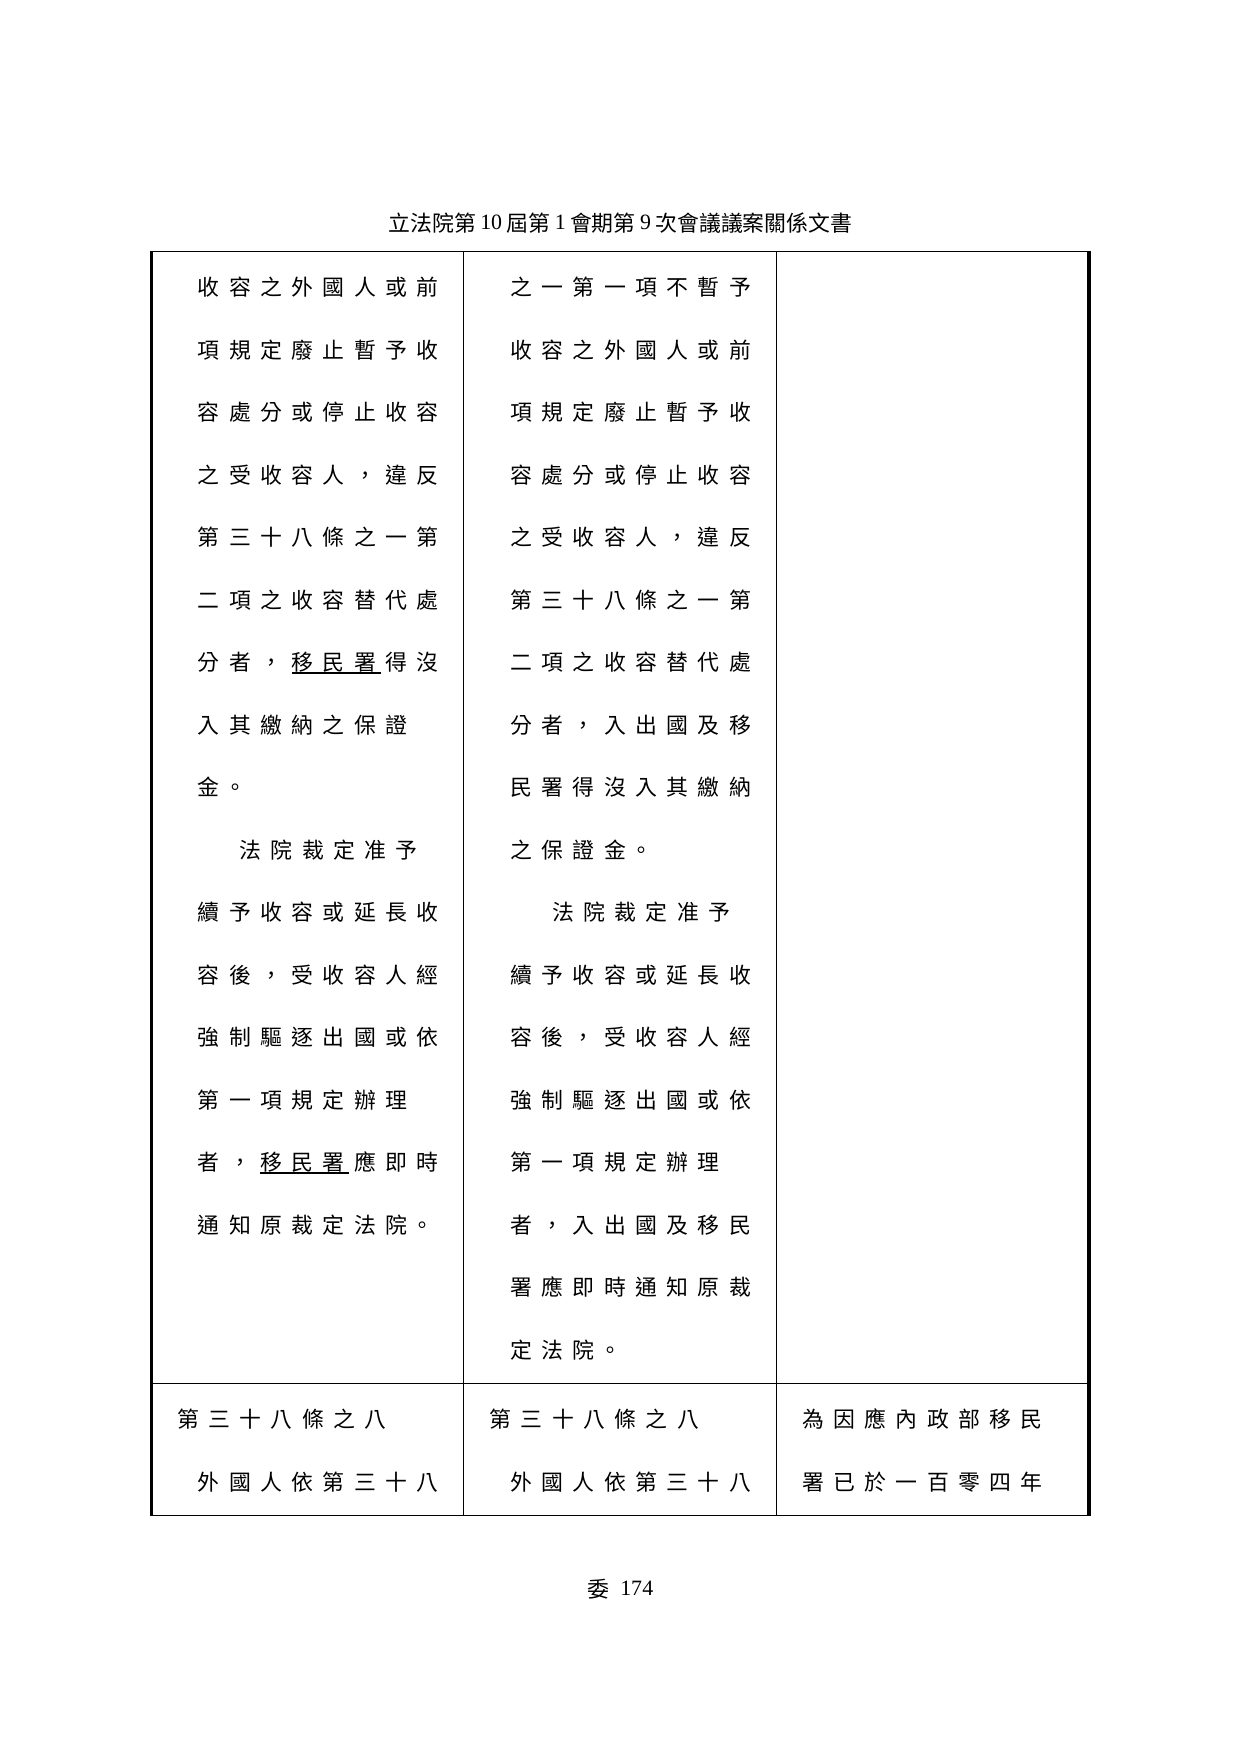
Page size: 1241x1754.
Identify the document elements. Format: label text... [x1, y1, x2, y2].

table_cell 收容之外國人或前項規定廢止暫予收容處分或停止收容之受收容人，違反第三十八條之一第二項之收容替代處分者，移民署得沒入其繳納之保證金。 法院裁定准予續予收容或延長收容後，受收容人經強制驅逐出國或依第一項規定辦理者，移民署應即時通知原裁定法院。 [153, 252, 463, 1383]
table_cell 第三十八條之八 外國人依第三十八 [464, 1384, 776, 1514]
table_cell 第三十八條之八 外國人依第三十八 [153, 1384, 463, 1514]
table_cell 為因應內政部移民署已於一百零四年 [777, 1384, 1087, 1514]
table_cell 之一第一項不暫予收容之外國人或前項規定廢止暫予收容處分或停止收容之受收容人，違反第三十八條之一第二項之收容替代處分者，入出國及移民署得沒入其繳納之保證金。 法院裁定准予續予收容或延長收容後，受收容人經強制驅逐出國或依第一項規定辦理者，入出國及移民署應即時通知原裁定法院。 [464, 252, 776, 1383]
table_cell [777, 252, 1087, 1383]
